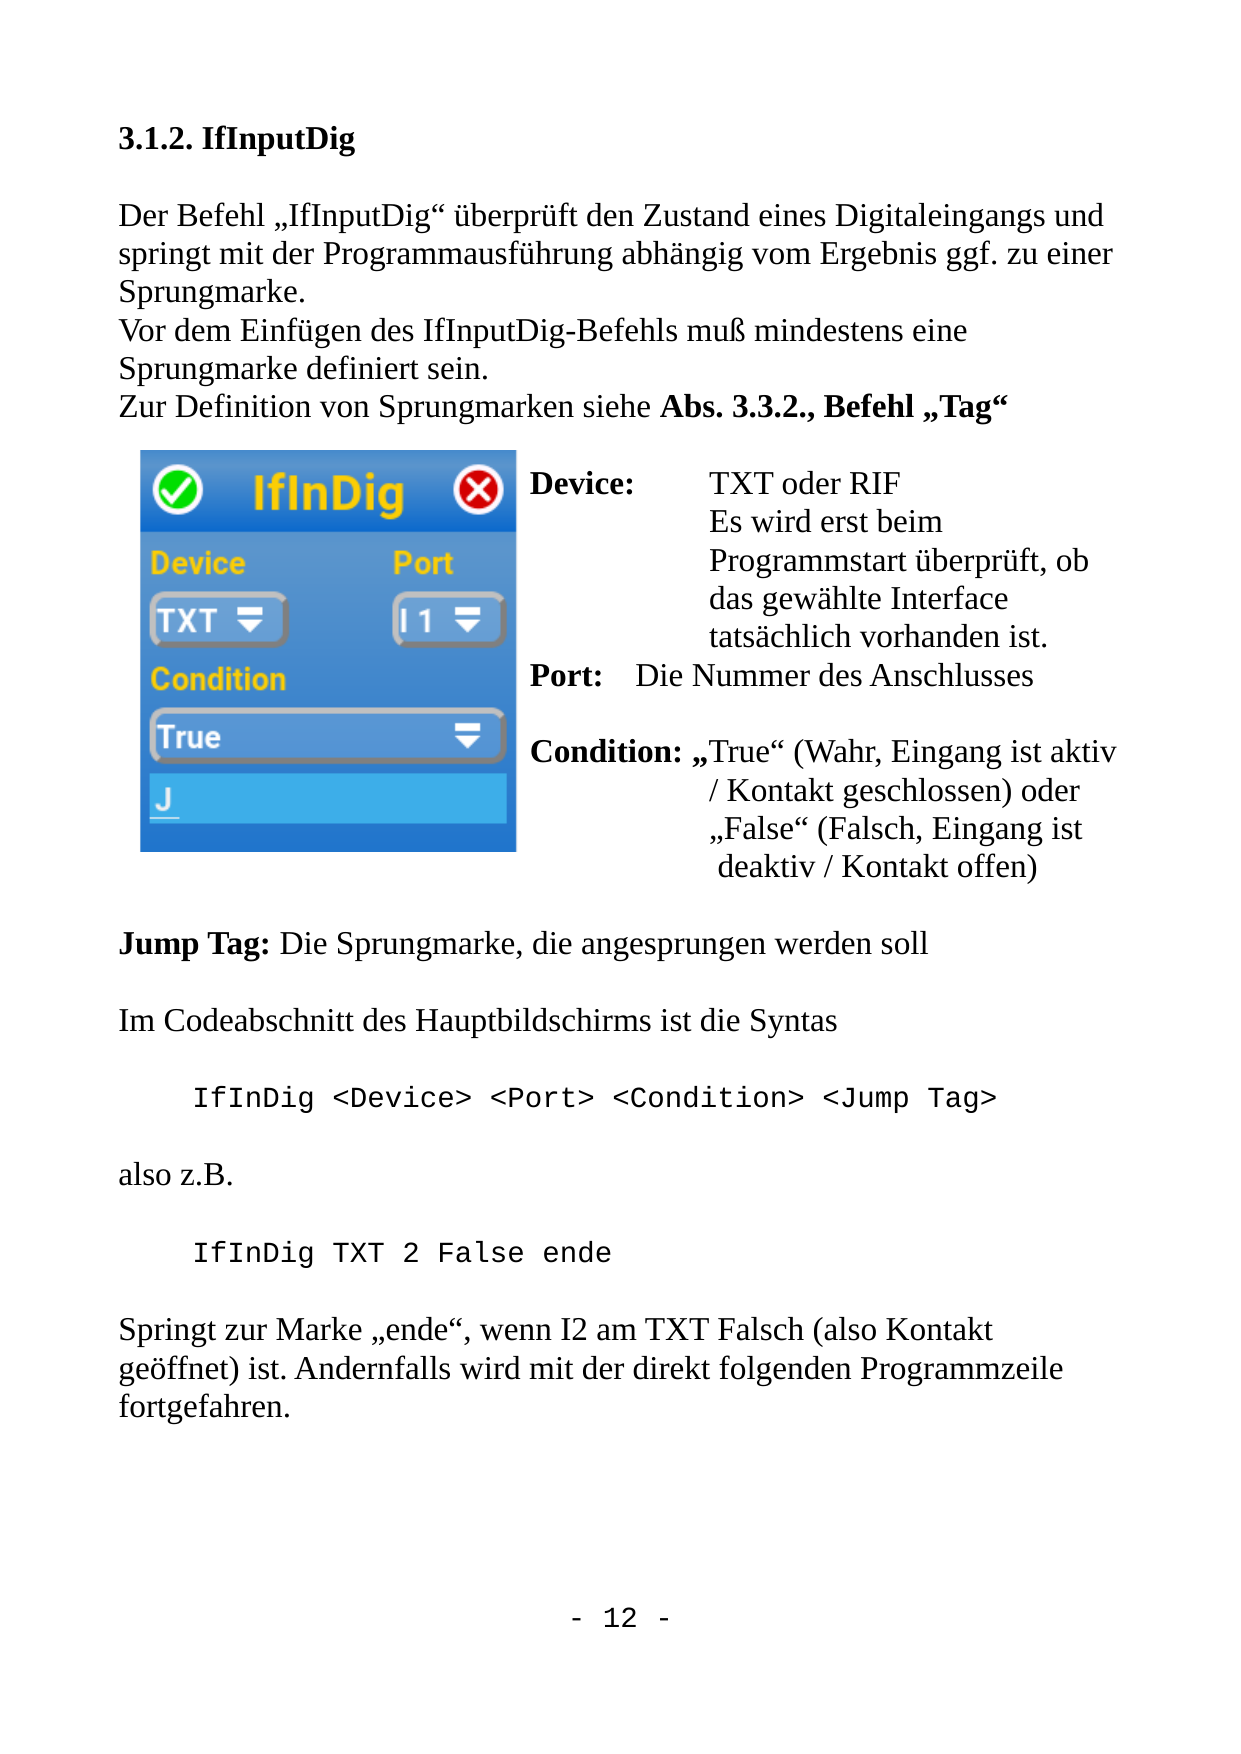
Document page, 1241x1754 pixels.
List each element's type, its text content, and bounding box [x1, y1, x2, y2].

text IfInDig <Device> <Port> <Condition> <Jump Tag> [118, 1076, 1122, 1116]
text Im Codeabschnitt des Hauptbildschirms ist die Syntas [118, 1000, 1122, 1038]
text Der Befehl „IfInputDig“ überprüft den Zustand eines Digitaleingangs und springt mit der Programmausführung abhängig vom Ergebnis ggf. zu einer Sprungmarke. [118, 195, 1122, 310]
text Zur Definition von Sprungmarken siehe Abs. 3.3.2., Befehl „Tag“ [118, 386, 1122, 425]
text Springt zur Marke „ende“, wenn I2 am TXT Falsch (also Kontakt geöffnet) ist. Andernfalls wird mit der direkt folgenden Programmzeile fortgefahren. [118, 1309, 1122, 1424]
text Condition: „True“ (Wahr, Eingang ist aktiv / Kontakt geschlossen) oder „False“ (Falsch, Eingang ist deaktiv / Kontakt offen) [118, 731, 1122, 885]
text [118, 501, 139, 655]
text [118, 655, 139, 693]
text also z.B. [118, 1155, 1122, 1193]
text Device: TXT oder RIF [518, 463, 1122, 501]
text Jump Tag: Die Sprungmarke, die angesprungen werden soll [118, 923, 1122, 961]
text Es wird erst beim Programmstart überprüft, ob das gewählte Interface tatsächlich vorhanden ist. [518, 501, 1122, 655]
picture [139, 450, 518, 852]
text IfInDig TXT 2 False ende [118, 1231, 1122, 1271]
text Vor dem Einfügen des IfInputDig-Befehls muß mindestens eine Sprungmarke definiert sein. [118, 310, 1122, 386]
text 3.1.2. IfInputDig [118, 118, 1122, 156]
text [118, 463, 139, 501]
text Port: Die Nummer des Anschlusses [518, 655, 1122, 693]
